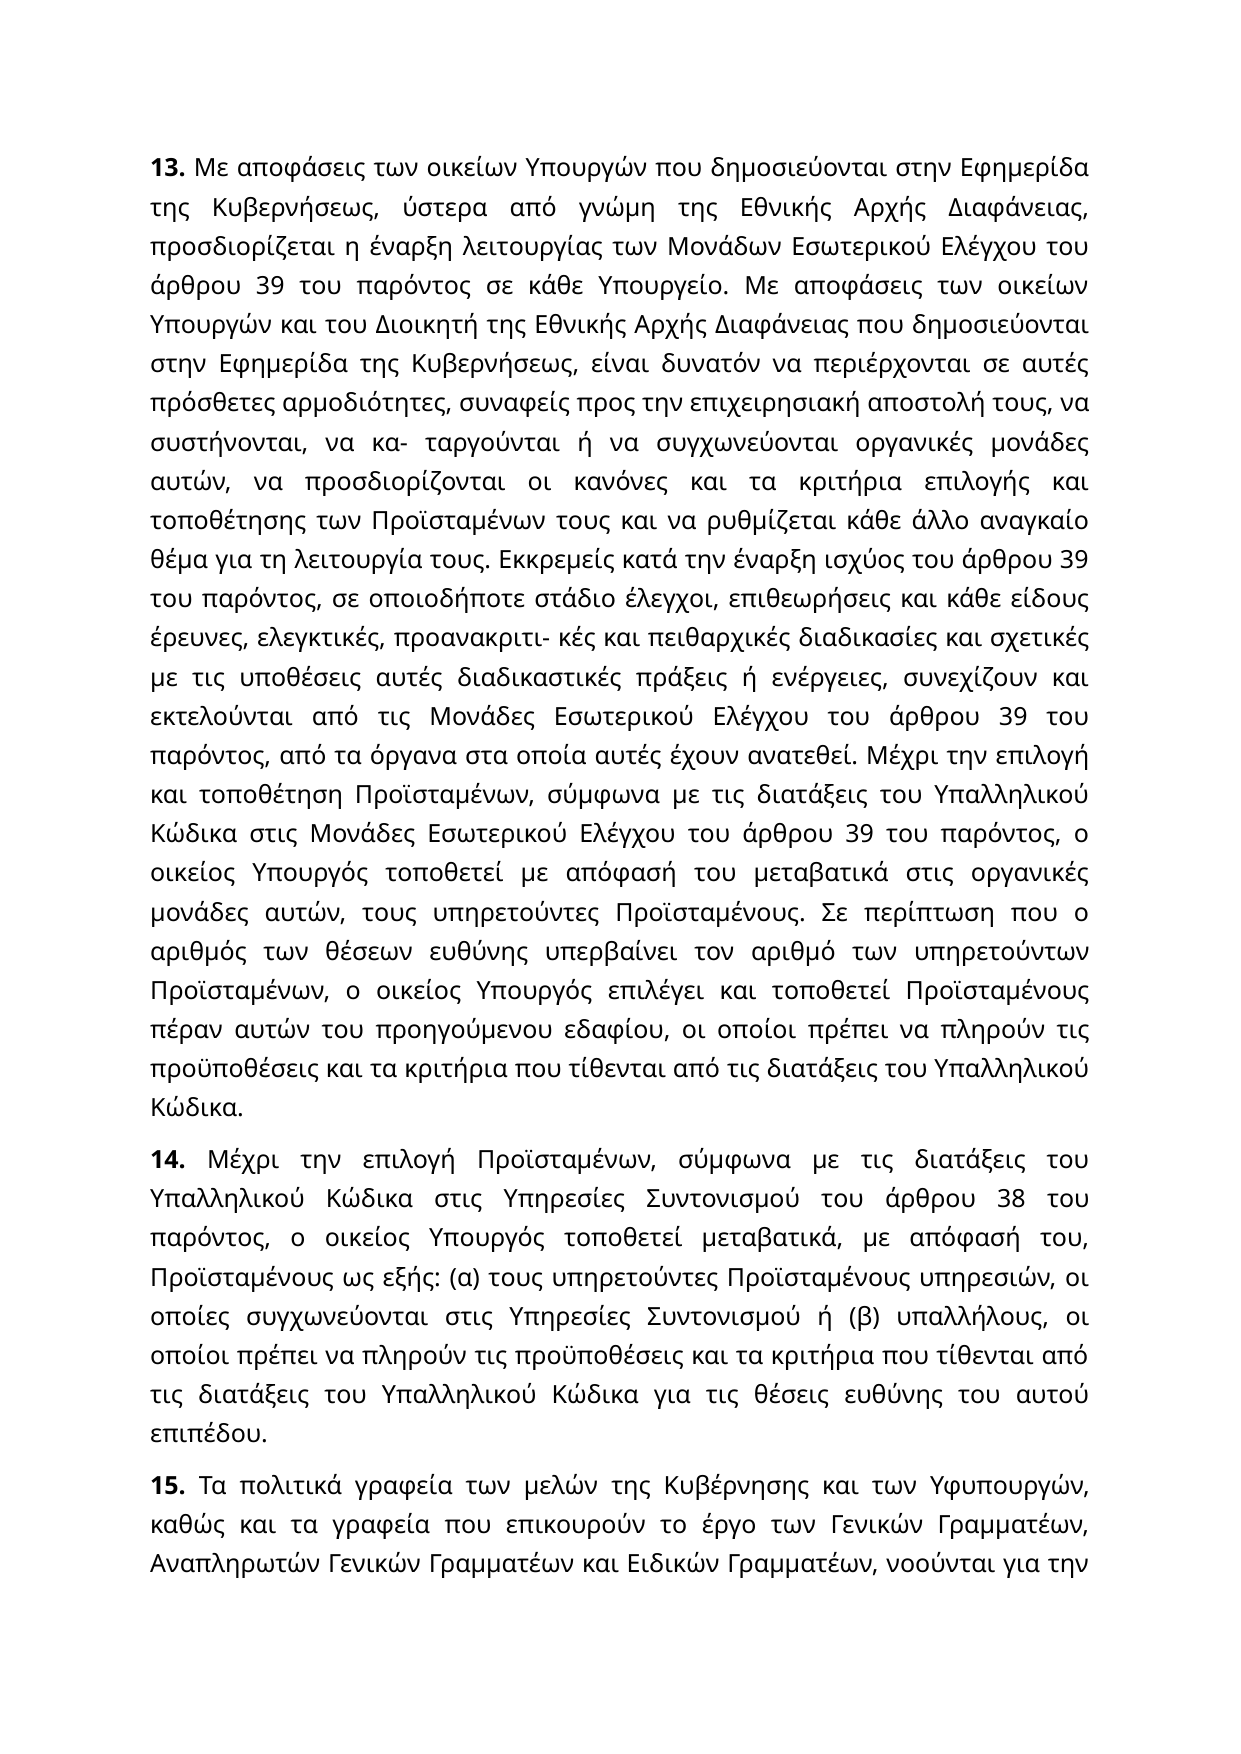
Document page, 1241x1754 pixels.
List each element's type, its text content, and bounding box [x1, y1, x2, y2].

text 13. Με αποφάσεις των οικείων Υπουργών που δημοσιεύονται στην Εφημερίδα της Κυβερνήσεως, ύστερα από γνώμη της Εθνικής Αρχής Διαφάνειας, προσδιορίζεται η έναρξη λειτουργίας των Μονάδων Εσωτερικού Ελέγχου του άρθρου 39 του παρόντος σε κάθε Υπουργείο. Με αποφάσεις των οικείων Υπουργών και του Διοικητή της Εθνικής Αρχής Διαφάνειας που δημοσιεύονται στην Εφημερίδα της Κυβερνήσεως, είναι δυνατόν να περιέρχονται σε αυτές πρόσθετες αρμοδιότητες, συναφείς προς την επιχειρησιακή αποστολή τους, να συστήνονται, να κα- ταργούνται ή να συγχωνεύονται οργανικές μονάδες αυτών, να προσδιορίζονται οι κανόνες και τα κριτήρια επιλογής και τοποθέτησης των Προϊσταμένων τους και να ρυθμίζεται κάθε άλλο αναγκαίο θέμα για τη λειτουργία τους. Εκκρεμείς κατά την έναρξη ισχύος του άρθρου 39 του παρόντος, σε οποιοδήποτε στάδιο έλεγχοι, επιθεωρήσεις και κάθε είδους έρευνες, ελεγκτικές, προανακριτι- κές και πειθαρχικές διαδικασίες και σχετικές με τις υποθέσεις αυτές διαδικαστικές πράξεις ή ενέργειες, συνεχίζουν και εκτελούνται από τις Μονάδες Εσωτερικού Ελέγχου του άρθρου 39 του παρόντος, από τα όργανα στα οποία αυτές έχουν ανατεθεί. Μέχρι την επιλογή και τοποθέτηση Προϊσταμένων, σύμφωνα με τις διατάξεις του Υπαλληλικού Κώδικα στις Μονάδες Εσωτερικού Ελέγχου του άρθρου 39 του παρόντος, ο οικείος Υπουργός τοποθετεί με απόφασή του μεταβατικά στις οργανικές μονάδες αυτών, τους υπηρετούντες Προϊσταμένους. Σε περίπτωση που ο αριθμός των θέσεων ευθύνης υπερβαίνει τον αριθμό των υπηρετούντων Προϊσταμένων, ο οικείος Υπουργός επιλέγει και τοποθετεί Προϊσταμένους πέραν αυτών του προηγούμενου εδαφίου, οι οποίοι πρέπει να πληρούν τις προϋποθέσεις και τα κριτήρια που τίθενται από τις διατάξεις του Υπαλληλικού Κώδικα. [150, 150, 1090, 1124]
text 15. Τα πολιτικά γραφεία των μελών της Κυβέρνησης και των Υφυπουργών, καθώς και τα γραφεία που επικουρούν το έργο των Γενικών Γραμματέων, Αναπληρωτών Γενικών Γραμματέων και Ειδικών Γραμματέων, νοούνται για την [150, 1467, 1090, 1580]
text 14. Μέχρι την επιλογή Προϊσταμένων, σύμφωνα με τις διατάξεις του Υπαλληλικού Κώδικα στις Υπηρεσίες Συντονισμού του άρθρου 38 του παρόντος, ο οικείος Υπουργός τοποθετεί μεταβατικά, με απόφασή του, Προϊσταμένους ως εξής: (α) τους υπηρετούντες Προϊσταμένους υπηρεσιών, οι οποίες συγχωνεύονται στις Υπηρεσίες Συντονισμού ή (β) υπαλλήλους, οι οποίοι πρέπει να πληρούν τις προϋποθέσεις και τα κριτήρια που τίθενται από τις διατάξεις του Υπαλληλικού Κώδικα για τις θέσεις ευθύνης του αυτού επιπέδου. [150, 1142, 1090, 1450]
